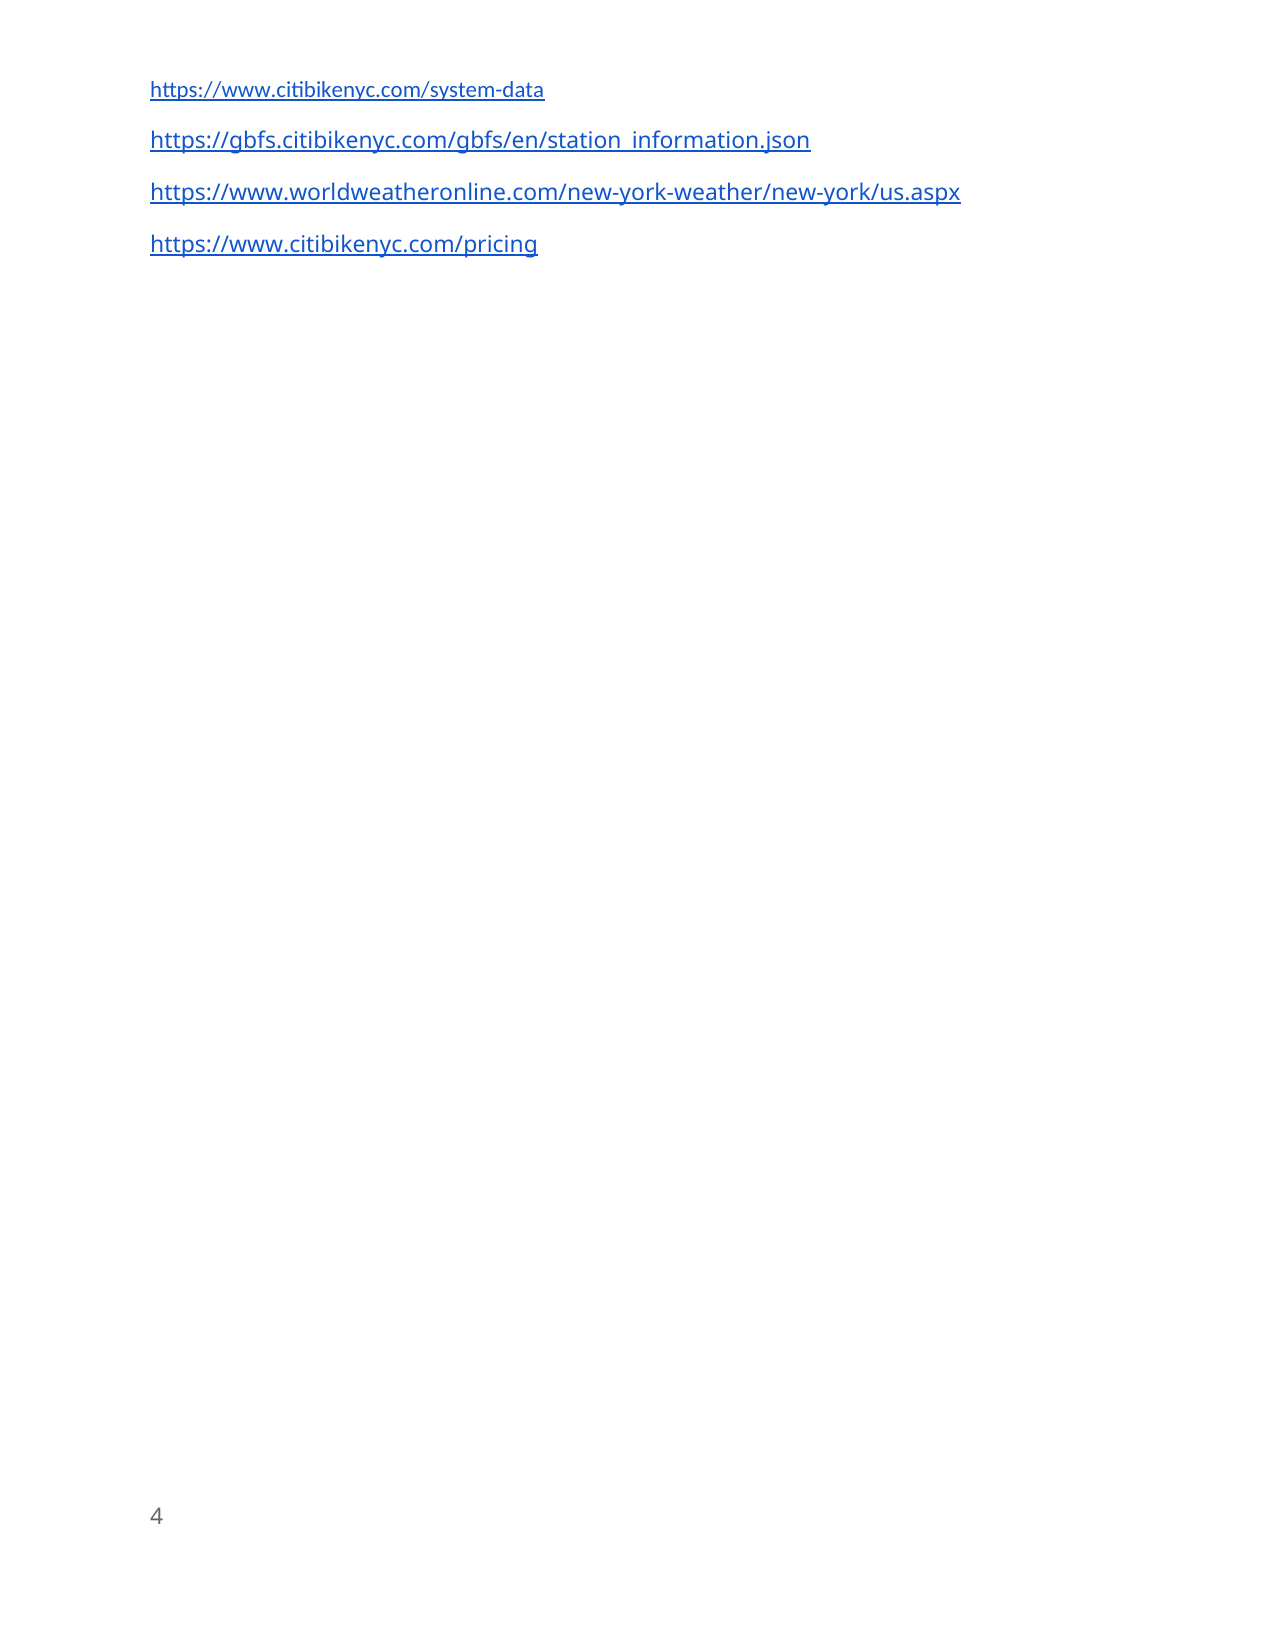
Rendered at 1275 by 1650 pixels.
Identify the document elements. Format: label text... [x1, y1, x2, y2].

text https://www.worldweatheronline.com/new-york-weather/new-york/us.aspx [150, 176, 1125, 207]
text https://www.citibikenyc.com/system-data [150, 75, 1125, 103]
text https://www.citibikenyc.com/pricing [150, 228, 1125, 259]
text https://gbfs.citibikenyc.com/gbfs/en/station_information.json [150, 124, 1125, 155]
